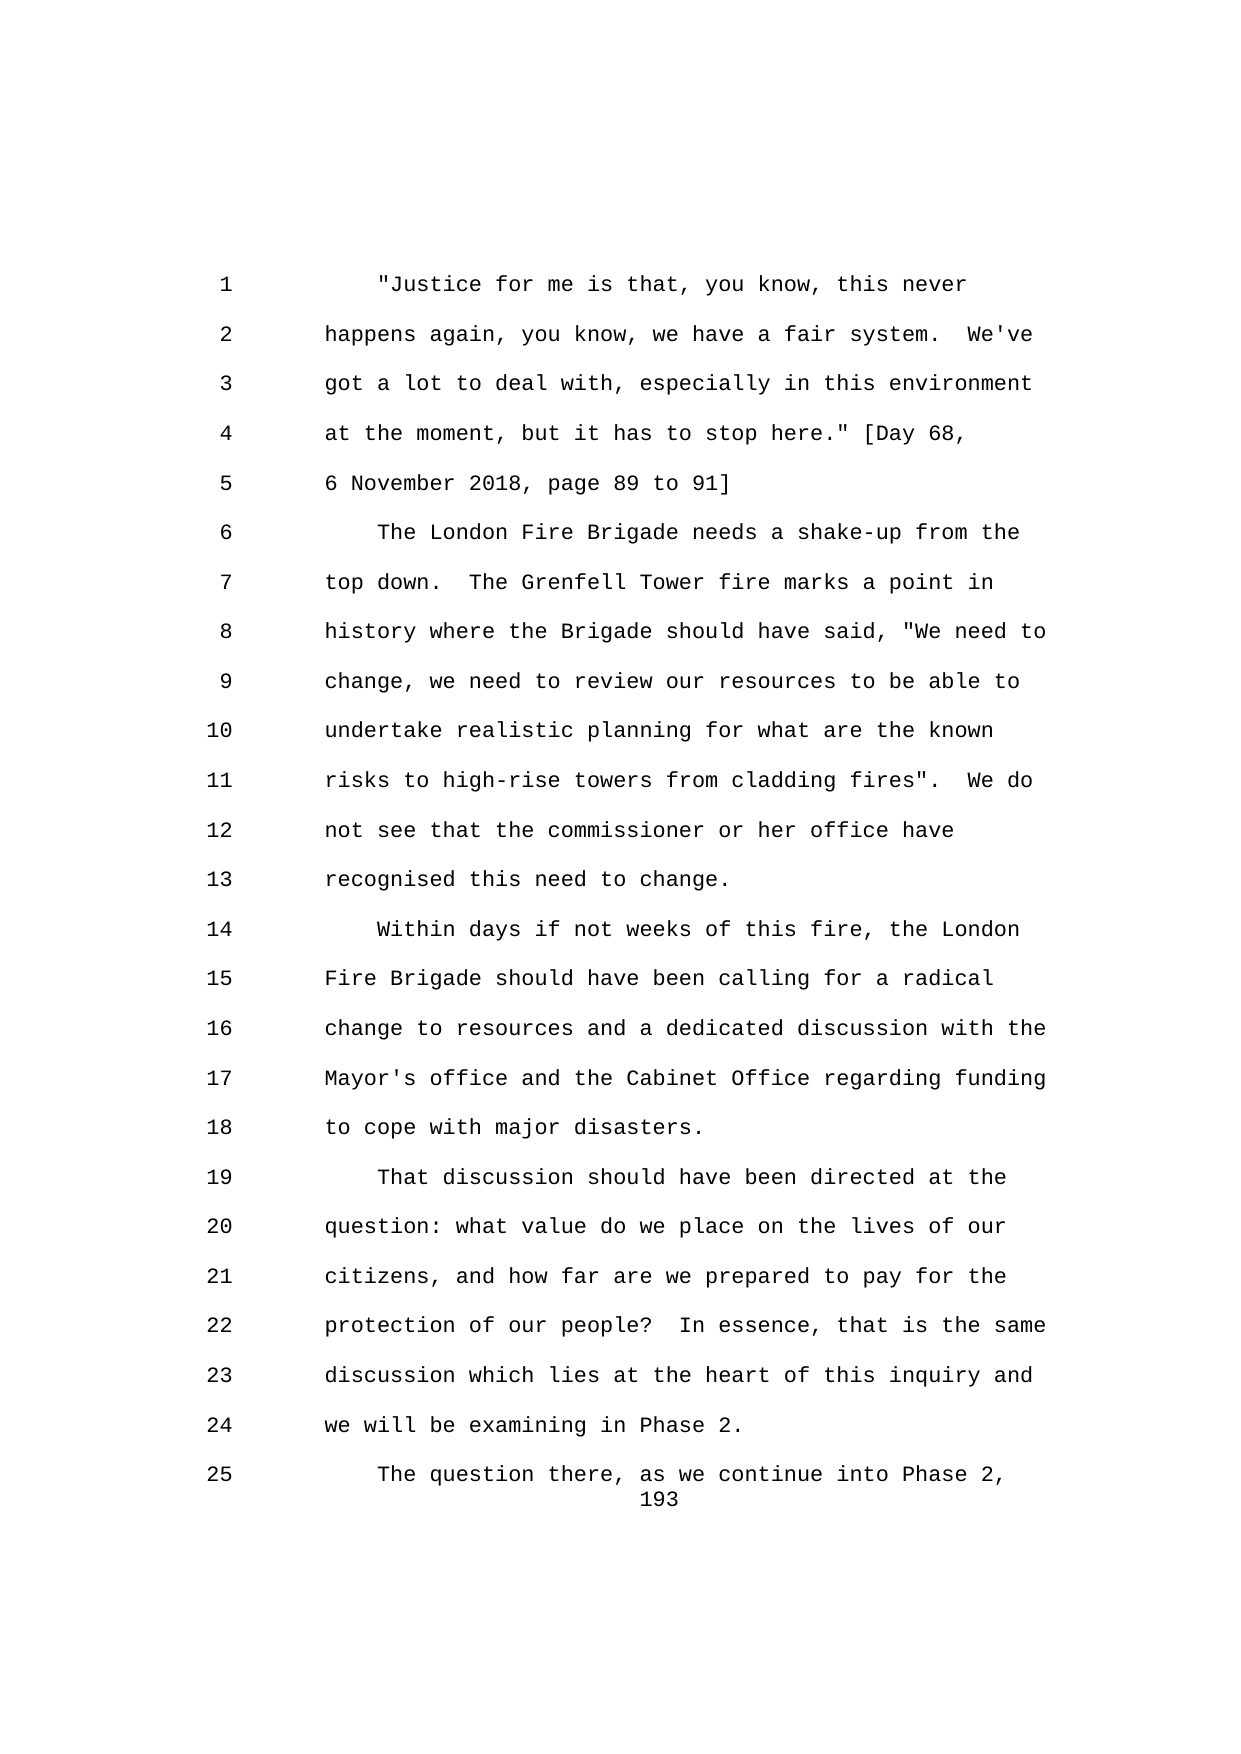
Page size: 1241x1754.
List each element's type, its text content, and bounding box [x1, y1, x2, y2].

text 2 happens again, you know, we have a fair system. We've [75, 323, 1165, 348]
text 4 at the moment, but it has to stop here." [Day 68, [75, 422, 1165, 447]
text 18 to cope with major disasters. [75, 1116, 1165, 1141]
text 5 6 November 2018, page 89 to 91] [75, 472, 1165, 496]
text 17 Mayor's office and the Cabinet Office regarding funding [75, 1067, 1165, 1091]
text 6 The London Fire Brigade needs a shake-up from the [75, 521, 1165, 546]
text 15 Fire Brigade should have been calling for a radical [75, 967, 1165, 992]
text 13 recognised this need to change. [75, 868, 1165, 893]
text 21 citizens, and how far are we prepared to pay for the [75, 1265, 1165, 1290]
text 23 discussion which lies at the heart of this inquiry and [75, 1364, 1165, 1389]
text 193 [75, 1488, 1165, 1513]
text 9 change, we need to review our resources to be able to [75, 670, 1165, 695]
text 14 Within days if not weeks of this fire, the London [75, 918, 1165, 943]
text 10 undertake realistic planning for what are the known [75, 719, 1165, 744]
text 16 change to resources and a dedicated discussion with the [75, 1017, 1165, 1042]
text 24 we will be examining in Phase 2. [75, 1414, 1165, 1438]
text 3 got a lot to deal with, especially in this environment [75, 372, 1165, 397]
text 12 not see that the commissioner or her office have [75, 819, 1165, 843]
text 1 "Justice for me is that, you know, this never [75, 273, 1165, 298]
text 25 The question there, as we continue into Phase 2, [75, 1463, 1165, 1488]
text 20 question: what value do we place on the lives of our [75, 1215, 1165, 1240]
text 11 risks to high-rise towers from cladding fires". We do [75, 769, 1165, 794]
text 22 protection of our people? In essence, that is the same [75, 1314, 1165, 1339]
text 19 That discussion should have been directed at the [75, 1166, 1165, 1191]
text 7 top down. The Grenfell Tower fire marks a point in [75, 571, 1165, 596]
text 8 history where the Brigade should have said, "We need to [75, 620, 1165, 645]
